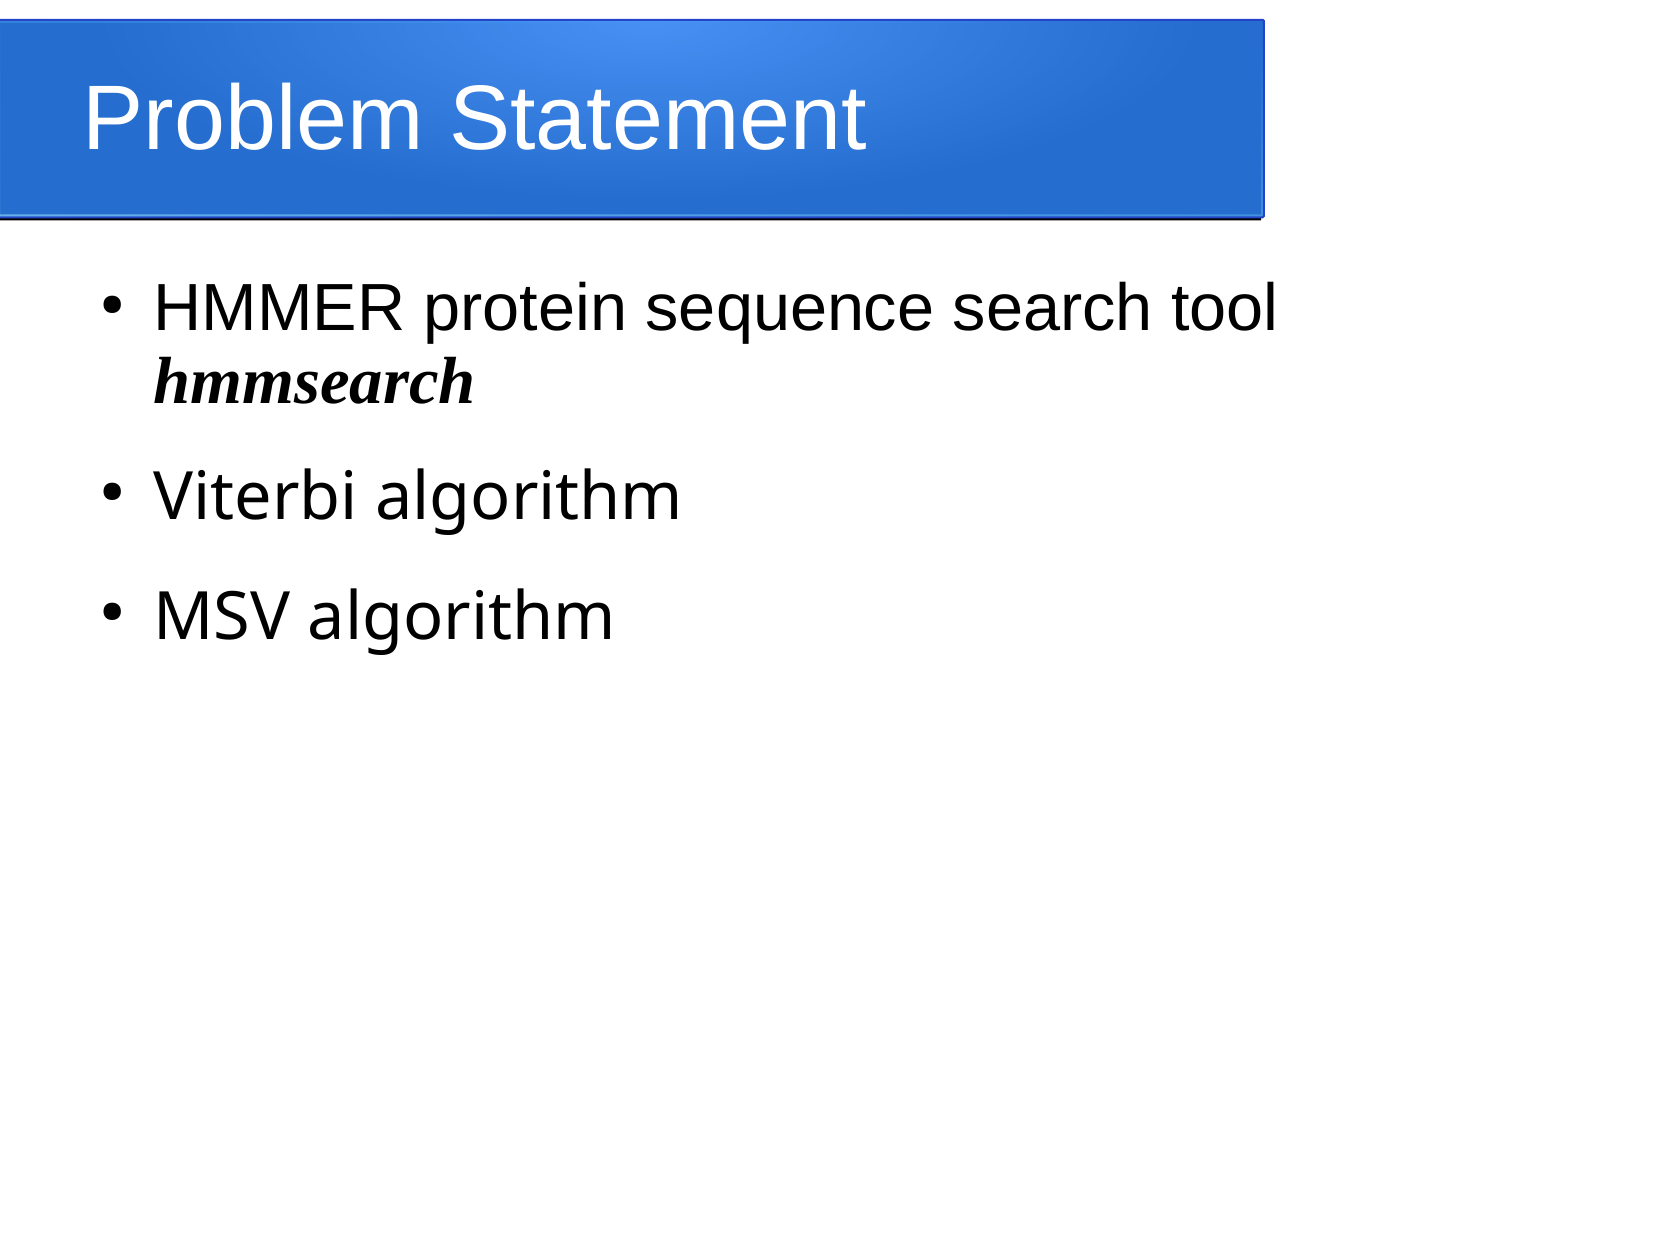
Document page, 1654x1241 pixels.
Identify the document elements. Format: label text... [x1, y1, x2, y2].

title Problem Statement [82, 25, 1250, 211]
list HMMER protein sequence search tool hmmsearch Viterbi algorithm MSV algorithm [82, 269, 1538, 1201]
